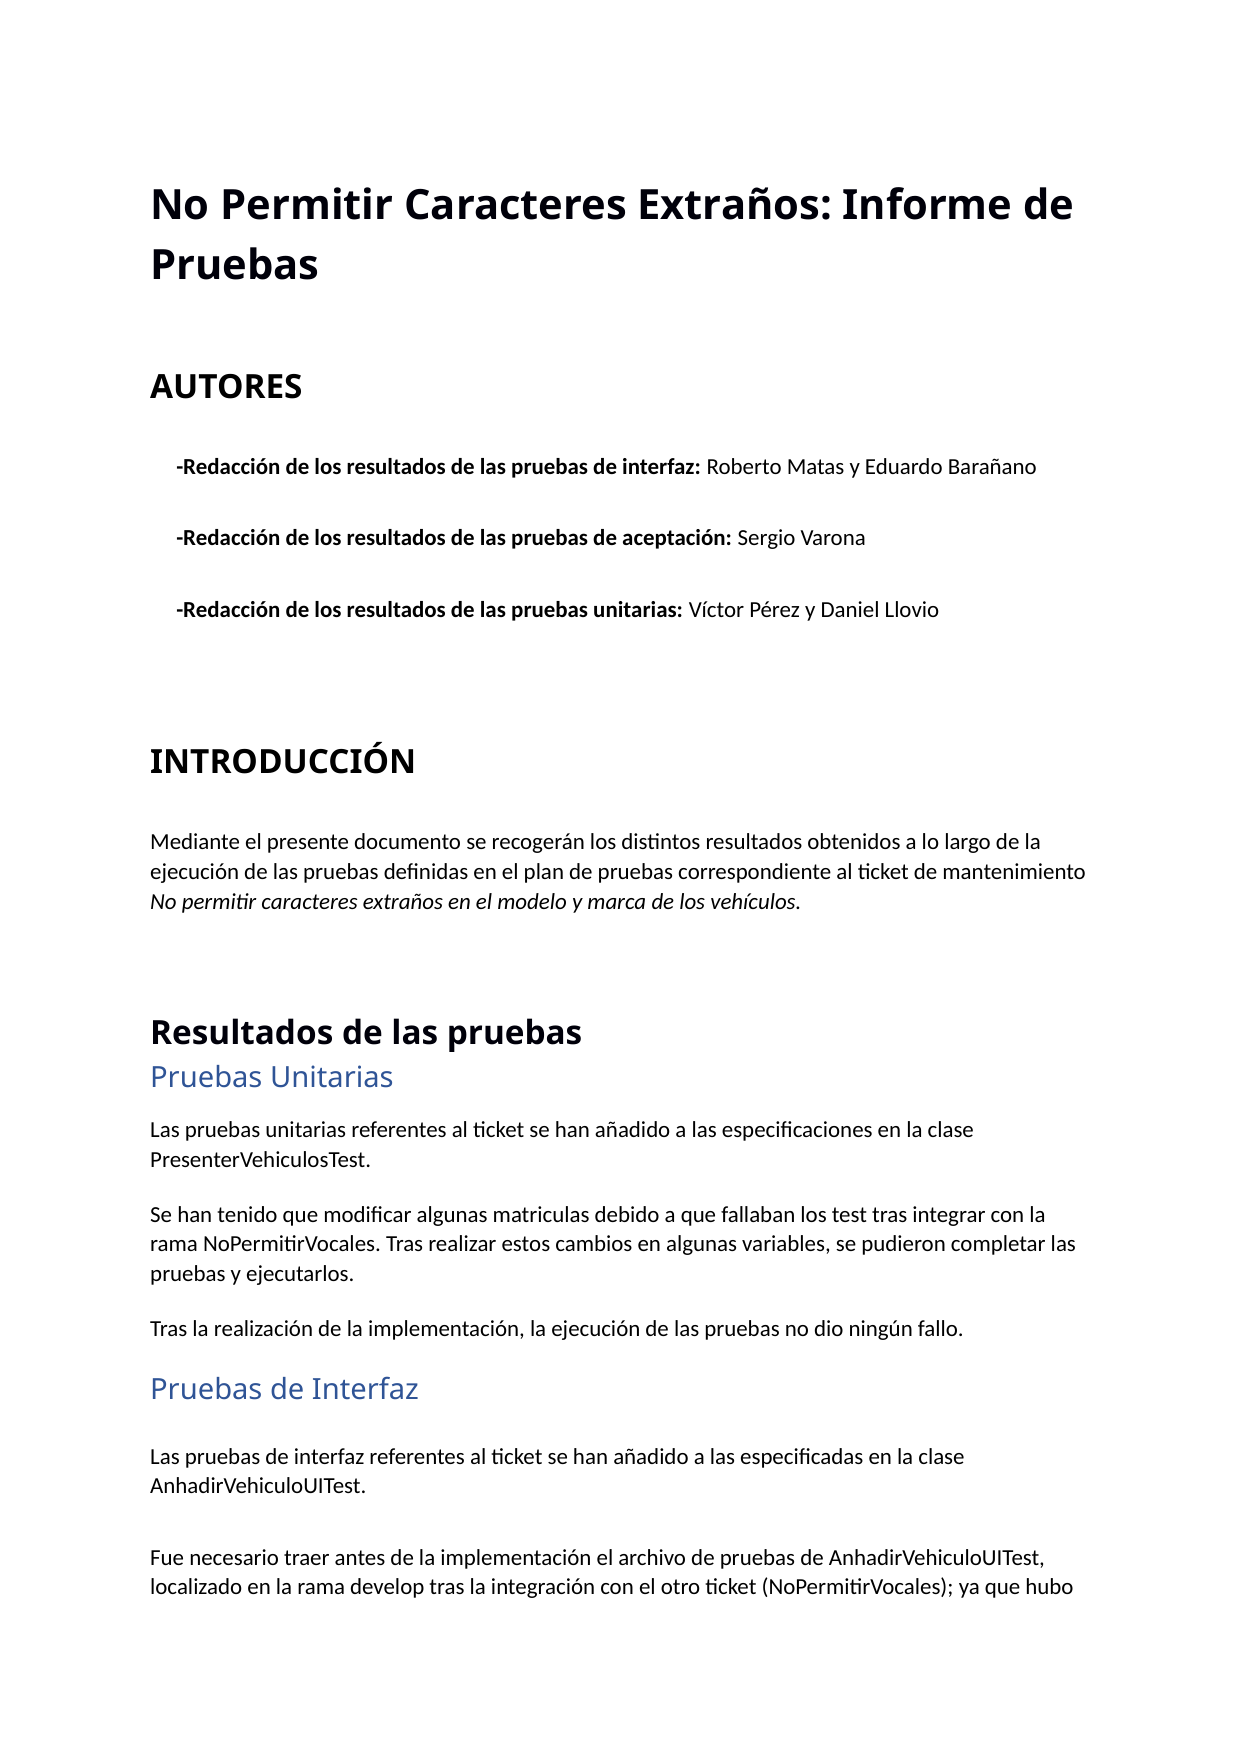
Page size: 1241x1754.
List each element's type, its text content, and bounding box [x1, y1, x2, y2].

text Tras la realización de la implementación, la ejecución de las pruebas no dio ningún fallo. [150, 1314, 1090, 1342]
text Mediante el presente documento se recogerán los distintos resultados obtenidos a lo largo de la ejecución de las pruebas definidas en el plan de pruebas correspondiente al ticket de mantenimiento No permitir caracteres extraños en el modelo y marca de los vehículos. [150, 827, 1090, 915]
text Se han tenido que modificar algunas matriculas debido a que fallaban los test tras integrar con la rama NoPermitirVocales. Tras realizar estos cambios en algunas variables, se pudieron completar las pruebas y ejecutarlos. [150, 1200, 1090, 1287]
text Las pruebas de interfaz referentes al ticket se han añadido a las especificadas en la clase AnhadirVehiculoUITest. [150, 1442, 1090, 1499]
subtitle Pruebas de Interfaz [150, 1368, 1090, 1408]
text -Redacción de los resultados de las pruebas unitarias: Víctor Pérez y Daniel Llovio [176, 595, 1090, 623]
text AUTORES [150, 362, 1090, 408]
subtitle No Permitir Caracteres Extraños: Informe de Pruebas [150, 175, 1090, 292]
text -Redacción de los resultados de las pruebas de aceptación: Sergio Varona [176, 523, 1090, 552]
text Las pruebas unitarias referentes al ticket se han añadido a las especificaciones en la clase PresenterVehiculosTest. [150, 1115, 1090, 1173]
text -Redacción de los resultados de las pruebas de interfaz: Roberto Matas y Eduardo Barañano [176, 452, 1090, 480]
subtitle Pruebas Unitarias [150, 1057, 1090, 1096]
text INTRODUCCIÓN [150, 738, 1090, 783]
text Fue necesario traer antes de la implementación el archivo de pruebas de AnhadirVehiculoUITest, localizado en la rama develop tras la integración con el otro ticket (NoPermitirVocales); ya que hubo [150, 1543, 1090, 1601]
subtitle Resultados de las pruebas [150, 1009, 1090, 1054]
